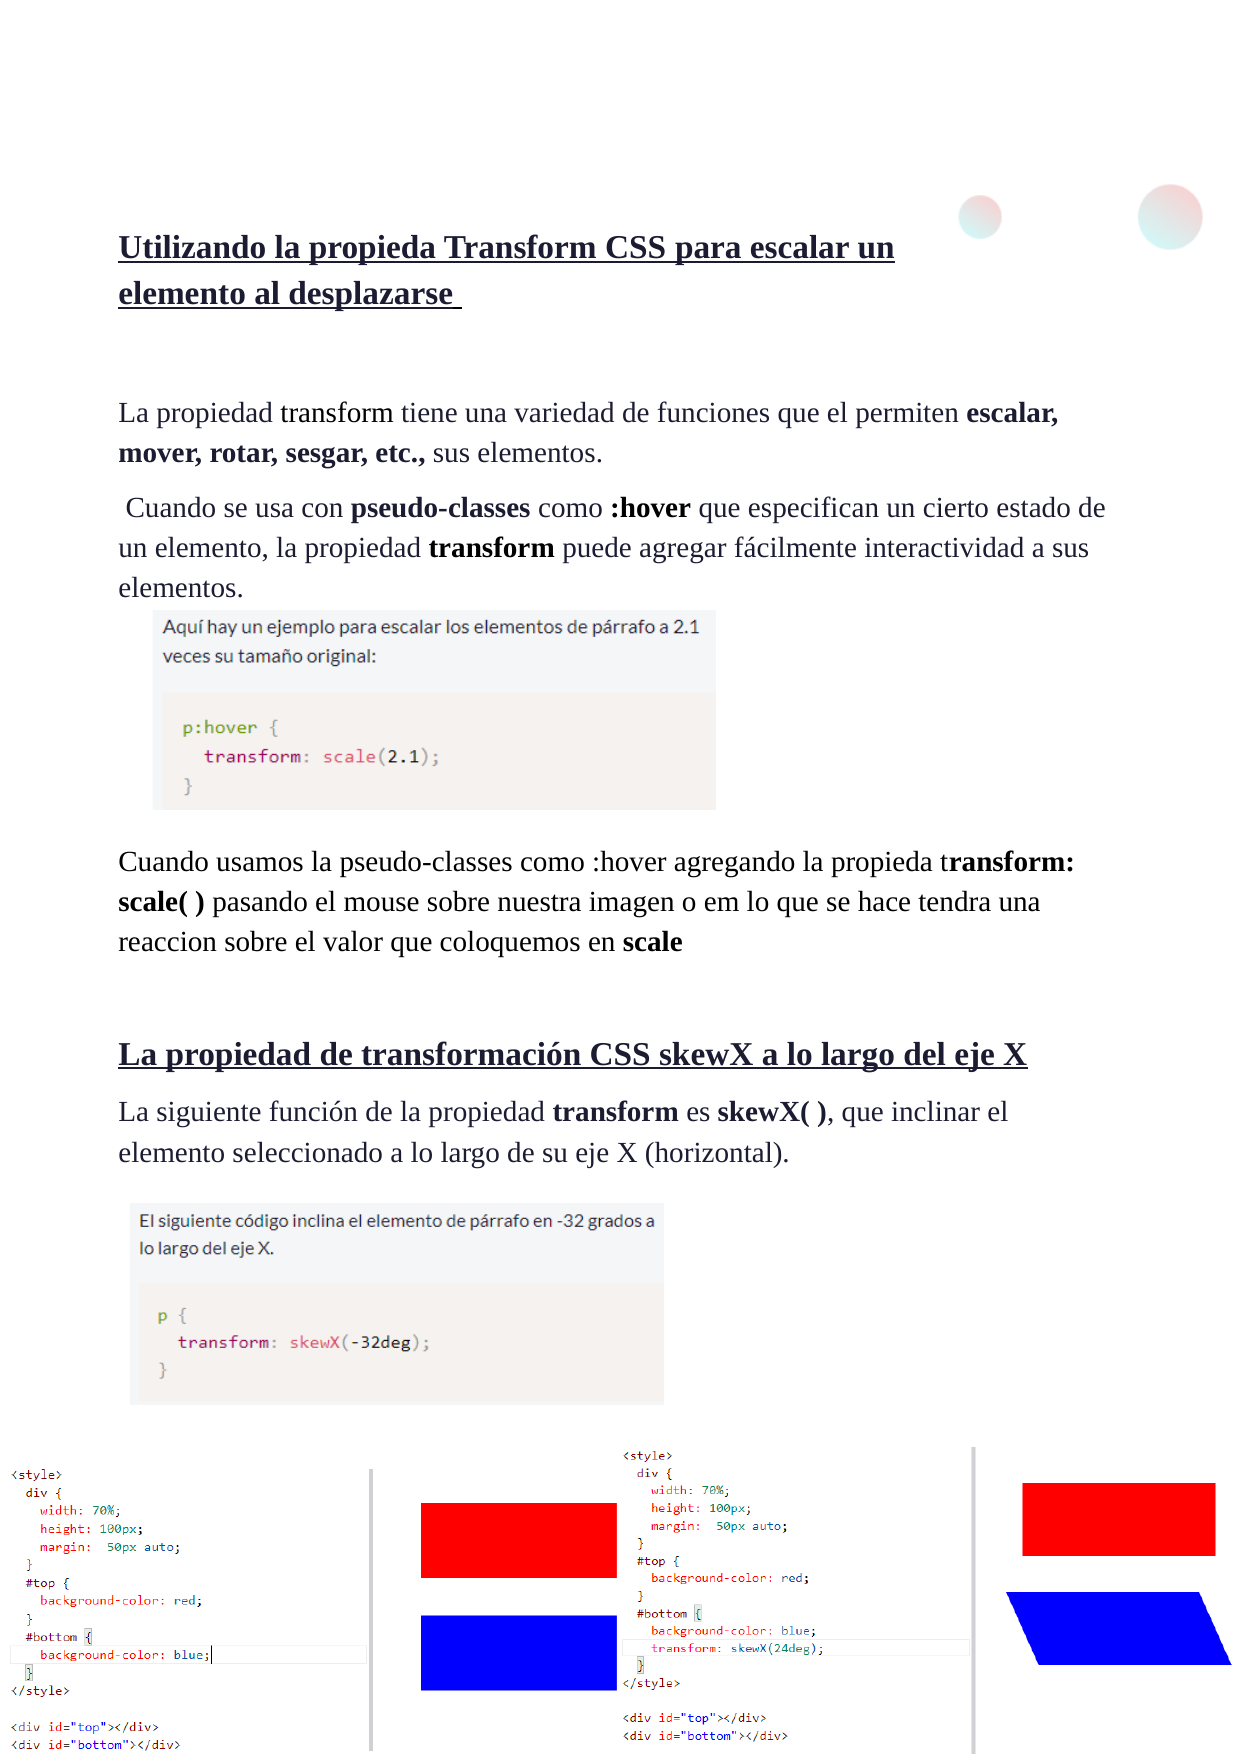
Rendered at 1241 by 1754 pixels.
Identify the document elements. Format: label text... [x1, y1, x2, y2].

picture [930, 164, 1229, 274]
text Cuando se usa con pseudo-classes como :hover que especifican un cierto estado de un elemento, la propiedad transform puede agregar fácilmente interactividad a sus elementos. [118, 490, 1122, 604]
text La siguiente función de la propiedad transform es skewX( ), que inclinar el elemento seleccionado a lo largo de su eje X (horizontal). [118, 1094, 1122, 1168]
picture [130, 1203, 665, 1405]
text La propiedad de transformación CSS skewX a lo largo del eje X [118, 1034, 1122, 1072]
text Utilizando la propieda Transform CSS para escalar un elemento al desplazarse [118, 228, 1122, 312]
picture [152, 610, 716, 810]
text La propiedad transform tiene una variedad de funciones que el permiten escalar, mover, rotar, sesgar, etc., sus elementos. [118, 395, 1122, 468]
picture [0, 1447, 1241, 1754]
text Cuando usamos la pseudo-classes como :hover agregando la propieda transform: scale( ) pasando el mouse sobre nuestra imagen o em lo que se hace tendra una reaccion sobre el valor que coloquemos en scale [118, 844, 1122, 958]
